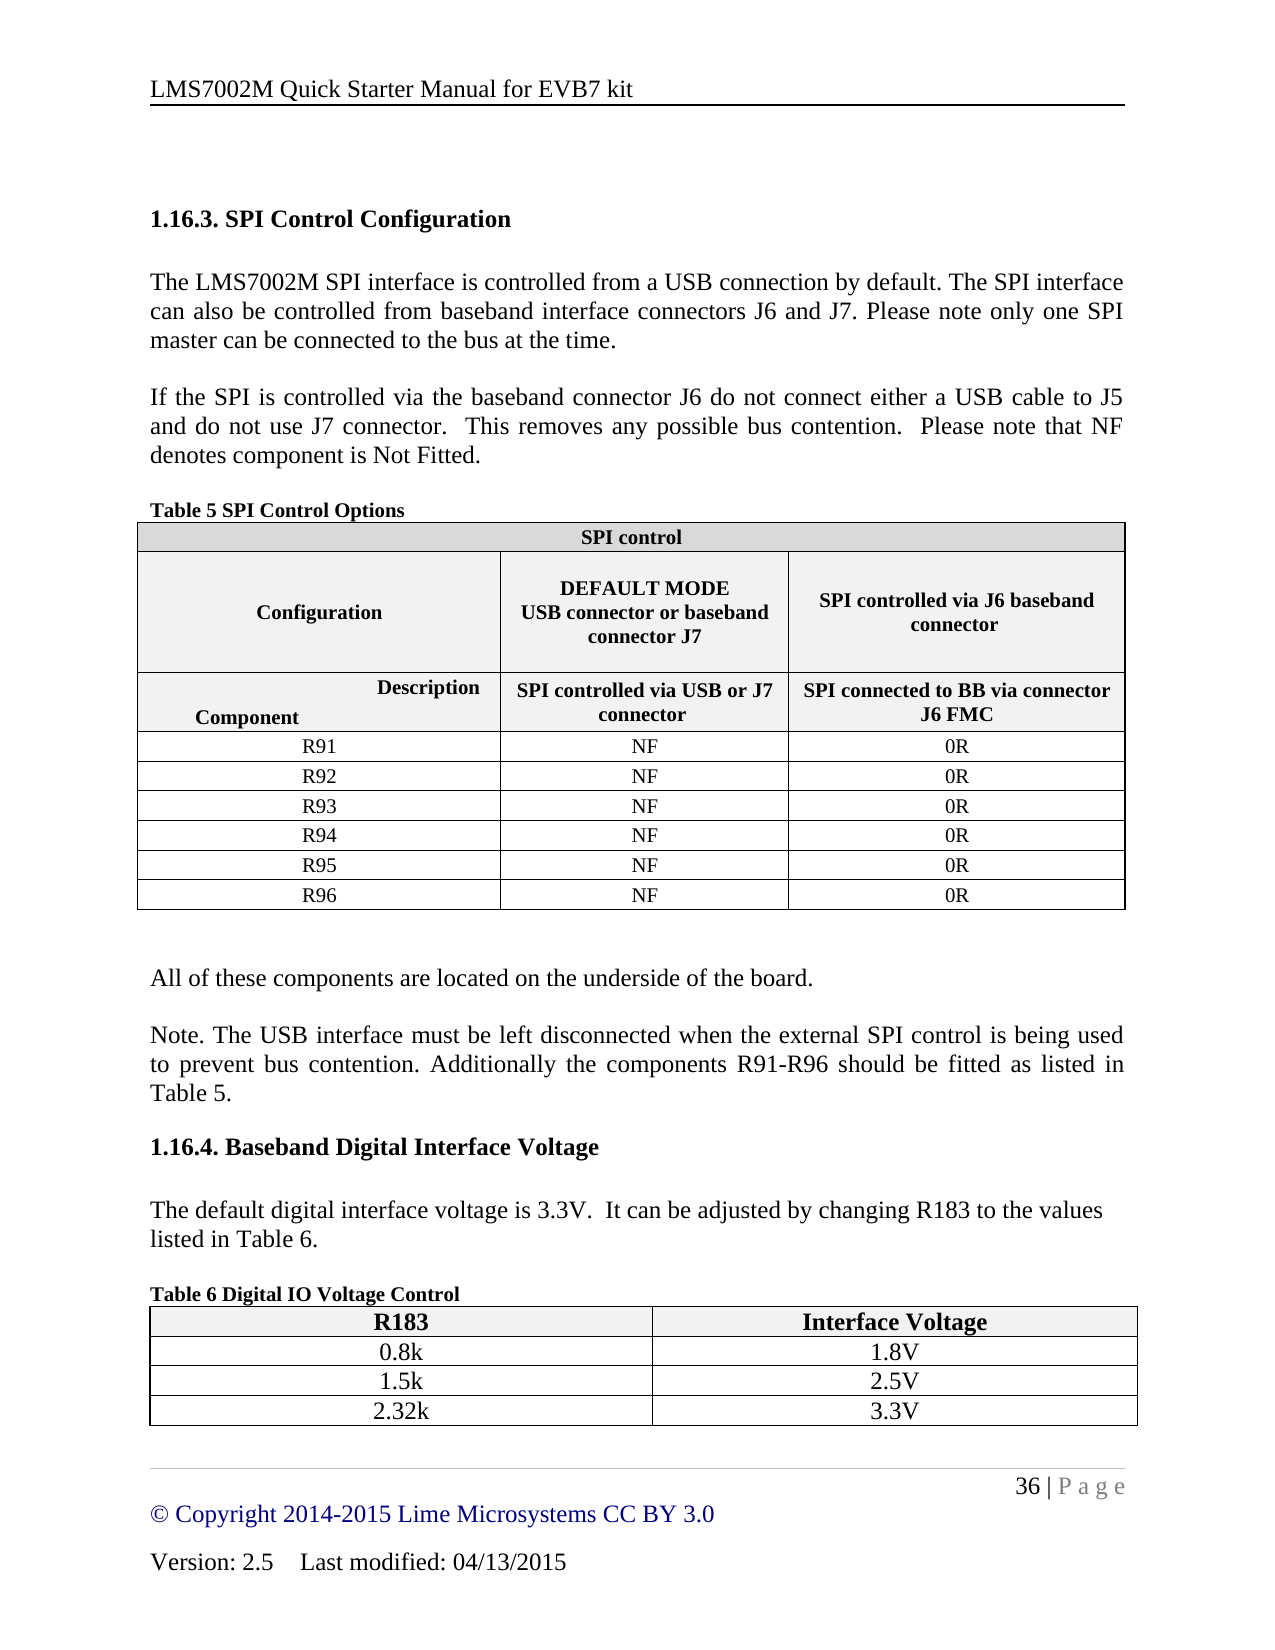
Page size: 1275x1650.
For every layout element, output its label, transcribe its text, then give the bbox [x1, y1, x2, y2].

table_cell 0R [789, 732, 1124, 761]
table_cell [138, 673, 356, 701]
table_cell NF [501, 851, 788, 879]
table_cell SPI connected to BB via connector J6 FMC [789, 673, 1124, 731]
text The LMS7002M SPI interface is controlled from a USB connection by default. The SPI interface can also be controlled from baseband interface connectors J6 and J7. Please note only one SPI master can be connected to the bus at the time. [150, 267, 1125, 354]
table_cell NF [501, 732, 788, 761]
table_header R183 [151, 1307, 652, 1336]
text Note. The USB interface must be left disconnected when the external SPI control is being used to prevent bus contention. Additionally the components R91-R96 should be fitted as listed in Table 5. [150, 1020, 1125, 1107]
table_cell R92 [138, 762, 500, 790]
table_cell R91 [138, 732, 500, 761]
table_cell DEFAULT MODE USB connector or baseband connector J7 [501, 552, 788, 672]
table_cell R93 [138, 791, 500, 820]
table_cell R94 [138, 821, 500, 850]
table_cell 0R [789, 762, 1124, 790]
table_cell NF [501, 791, 788, 820]
table_cell NF [501, 880, 788, 909]
table_cell 1.8V [653, 1337, 1137, 1365]
table_cell [356, 701, 500, 731]
text If the SPI is controlled via the baseband connector J6 do not connect either a USB cable to J5 and do not use J7 connector. This removes any possible bus contention. Please note that NF denotes component is Not Fitted. [150, 382, 1125, 469]
table_cell R95 [138, 851, 500, 879]
table_cell 2.32k [151, 1396, 652, 1425]
table_header Interface Voltage [653, 1307, 1137, 1336]
table_cell 1.5k [151, 1366, 652, 1395]
table_cell 2.5V [653, 1366, 1137, 1395]
table_header SPI control [138, 523, 1124, 551]
table_cell 0.8k [151, 1337, 652, 1365]
text Table 6 Digital IO Voltage Control [150, 1282, 1125, 1306]
table_cell 0R [789, 821, 1124, 850]
table_cell R96 [138, 880, 500, 909]
table_cell 0R [789, 851, 1124, 879]
table_cell 0R [789, 880, 1124, 909]
subtitle SPI Control Configuration [150, 204, 1125, 232]
table_cell NF [501, 762, 788, 790]
table_cell NF [501, 821, 788, 850]
text The default digital interface voltage is 3.3V. It can be adjusted by changing R183 to the values listed in Table 6. [150, 1195, 1125, 1253]
table_cell Configuration [138, 552, 500, 672]
table_cell Description [356, 673, 500, 701]
table_cell SPI controlled via USB or J7 connector [501, 673, 788, 731]
text All of these components are located on the underside of the board. [150, 963, 1125, 992]
table_cell SPI controlled via J6 baseband connector [789, 552, 1124, 672]
table_cell Component [138, 701, 356, 731]
subtitle Baseband Digital Interface Voltage [150, 1132, 1125, 1160]
table_cell 3.3V [653, 1396, 1137, 1425]
table_cell 0R [789, 791, 1124, 820]
text Table 5 SPI Control Options [150, 497, 1125, 522]
